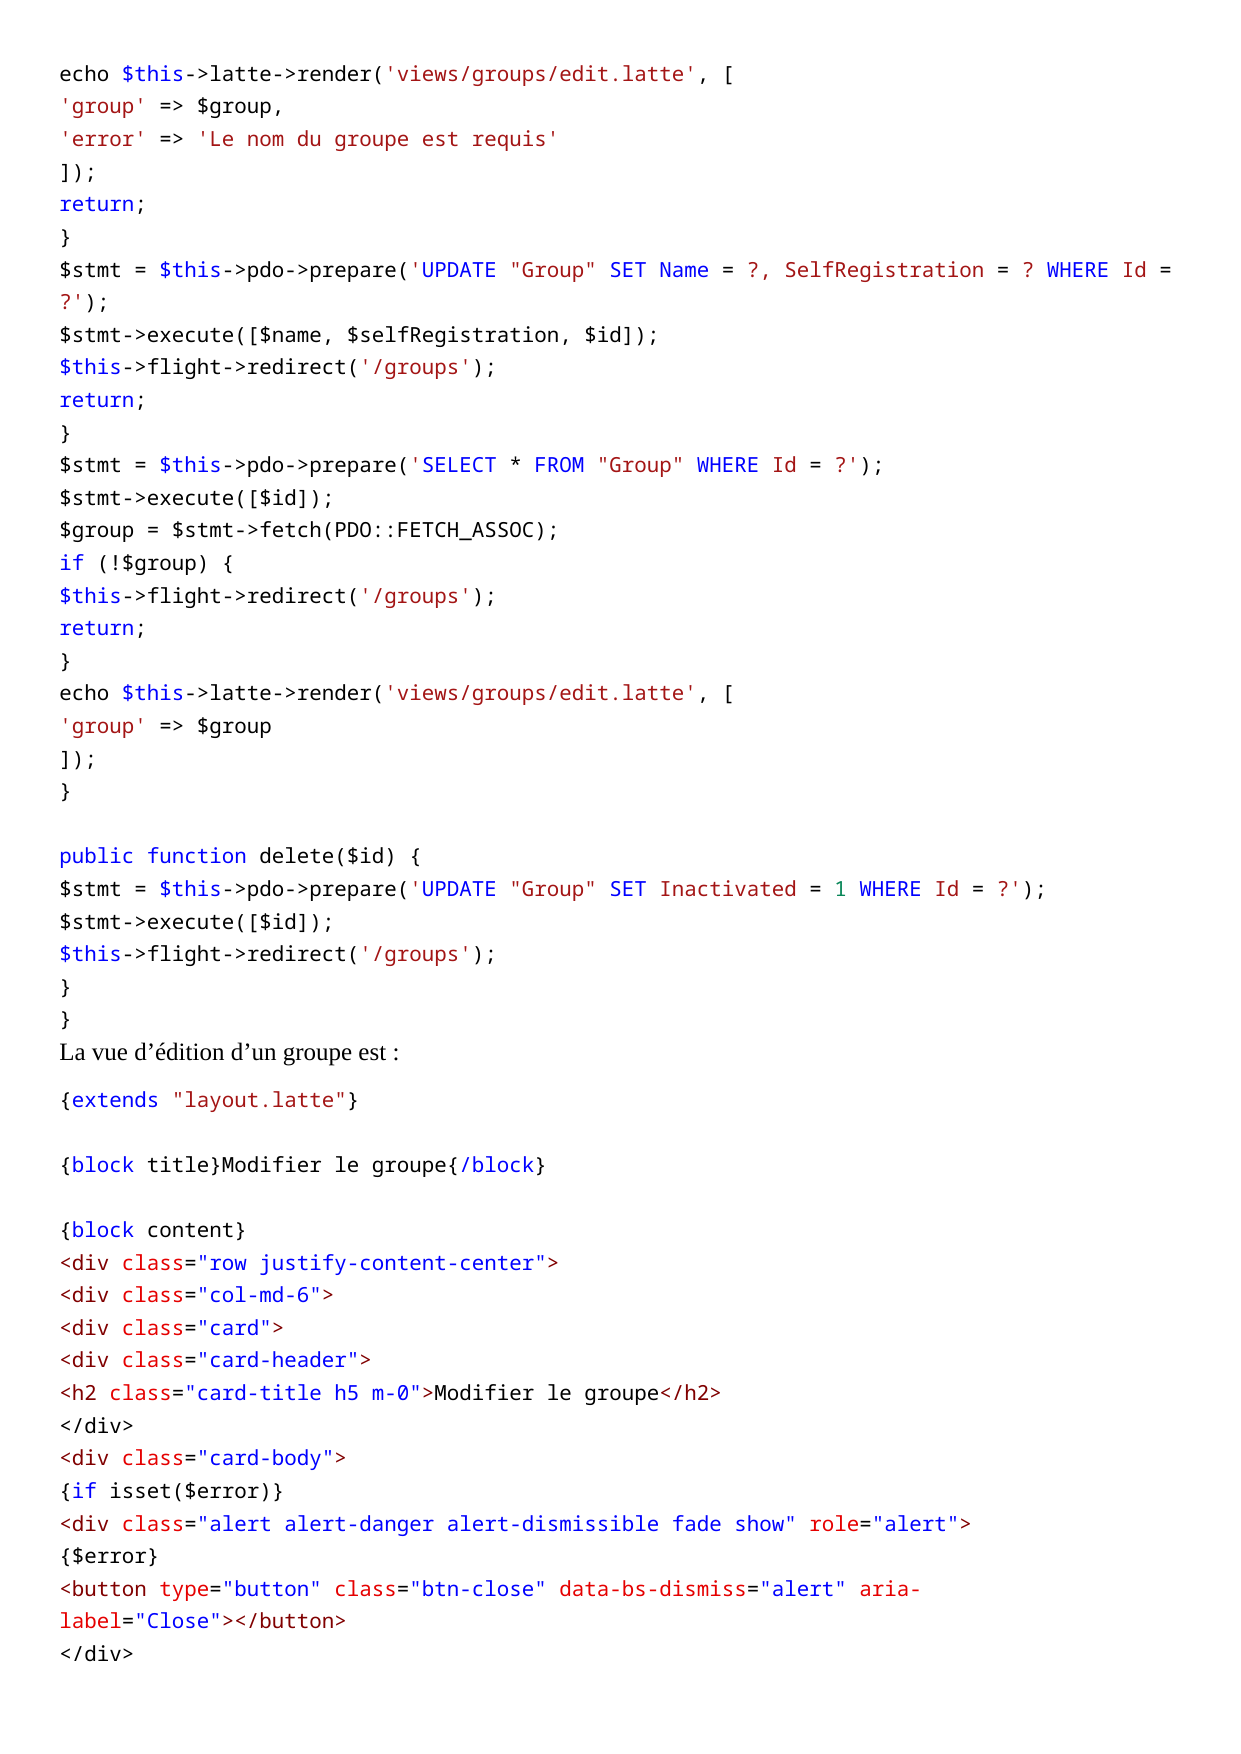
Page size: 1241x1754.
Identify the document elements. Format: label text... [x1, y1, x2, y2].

text <h2 class="card-title h5 m-0">Modifier le groupe</h2> [59, 1378, 1181, 1407]
text {$error} [59, 1541, 1181, 1570]
text $this->flight->redirect('/groups'); [59, 581, 1181, 609]
text {if isset($error)} [59, 1476, 1181, 1504]
text $stmt = $this->pdo->prepare('UPDATE "Group" SET Name = ?, SelfRegistration = ? WHERE Id = ?'); [59, 255, 1181, 316]
text } [59, 646, 1181, 674]
text </div> [59, 1411, 1181, 1439]
text } [59, 222, 1181, 251]
text return; [59, 613, 1181, 642]
text $stmt->execute([$id]); [59, 483, 1181, 511]
text } [59, 1004, 1181, 1033]
text <div class="card-body"> [59, 1443, 1181, 1472]
text <div class="alert alert-danger alert-dismissible fade show" role="alert"> [59, 1509, 1181, 1537]
text $stmt->execute([$id]); [59, 907, 1181, 935]
text <div class="col-md-6"> [59, 1280, 1181, 1309]
text <div class="card-header"> [59, 1346, 1181, 1374]
text return; [59, 189, 1181, 218]
text <div class="row justify-content-center"> [59, 1248, 1181, 1276]
text 'group' => $group [59, 711, 1181, 739]
text {extends "layout.latte"} [59, 1085, 1181, 1113]
text {block title}Modifier le groupe{/block} [59, 1150, 1181, 1178]
text {block content} [59, 1215, 1181, 1244]
text $stmt->execute([$name, $selfRegistration, $id]); [59, 320, 1181, 348]
text $stmt = $this->pdo->prepare('UPDATE "Group" SET Inactivated = 1 WHERE Id = ?'); [59, 874, 1181, 903]
text } [59, 972, 1181, 1000]
text echo $this->latte->render('views/groups/edit.latte', [ [59, 59, 1181, 87]
text <div class="card"> [59, 1313, 1181, 1341]
text <button type="button" class="btn-close" data-bs-dismiss="alert" aria-label="Close"></button> [59, 1574, 1181, 1635]
text $stmt = $this->pdo->prepare('SELECT * FROM "Group" WHERE Id = ?'); [59, 450, 1181, 479]
text echo $this->latte->render('views/groups/edit.latte', [ [59, 678, 1181, 707]
text 'error' => 'Le nom du groupe est requis' [59, 124, 1181, 153]
text 'group' => $group, [59, 92, 1181, 120]
text public function delete($id) { [59, 842, 1181, 870]
text $this->flight->redirect('/groups'); [59, 939, 1181, 968]
text </div> [59, 1639, 1181, 1667]
text } [59, 776, 1181, 805]
text return; [59, 385, 1181, 413]
text ]); [59, 744, 1181, 772]
text $this->flight->redirect('/groups'); [59, 352, 1181, 381]
text ]); [59, 157, 1181, 185]
text $group = $stmt->fetch(PDO::FETCH_ASSOC); [59, 516, 1181, 544]
text if (!$group) { [59, 548, 1181, 577]
text La vue d’édition d’un groupe est : [59, 1037, 1181, 1066]
text } [59, 418, 1181, 446]
